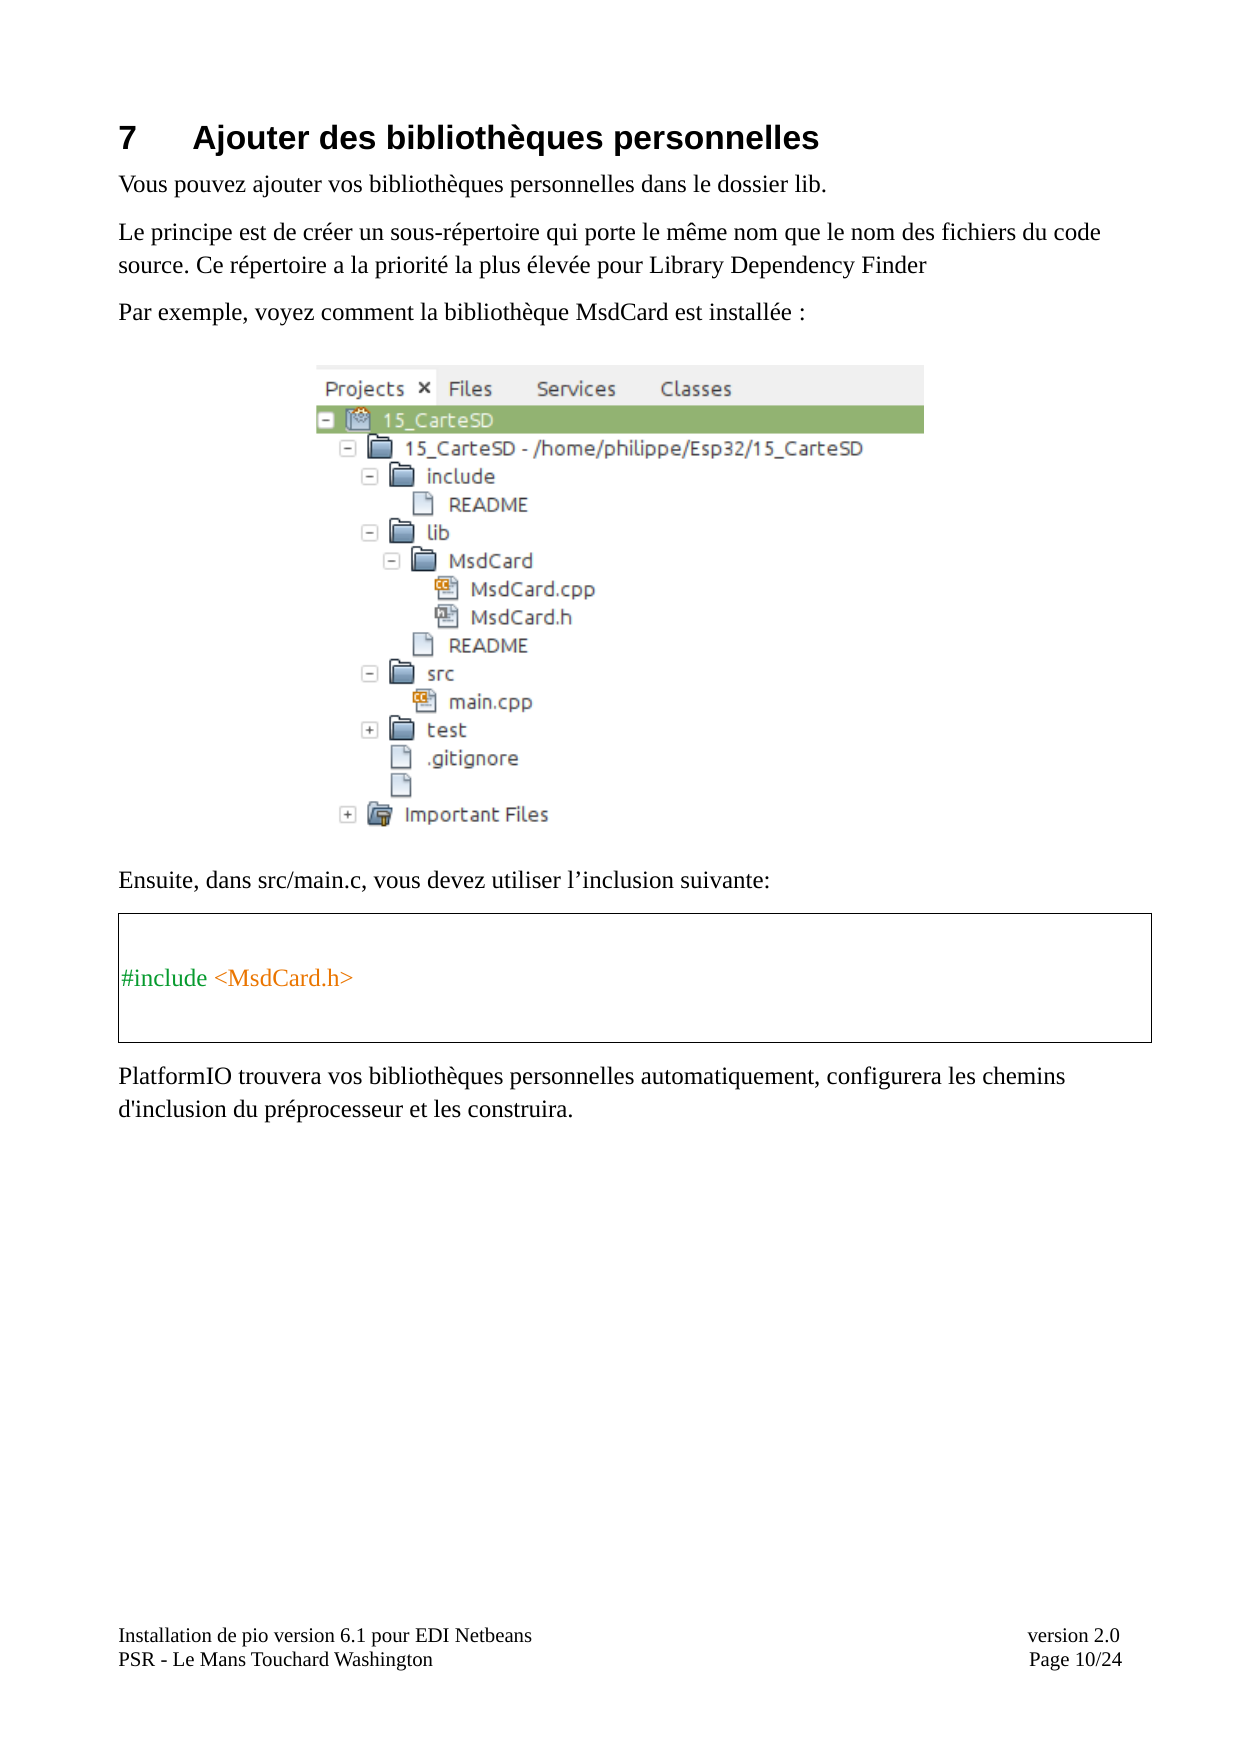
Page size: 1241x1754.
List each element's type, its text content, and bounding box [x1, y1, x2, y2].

text PlatformIO trouvera vos bibliothèques personnelles automatiquement, configurera les chemins d'inclusion du préprocesseur et les construira. [118, 1061, 1151, 1123]
subtitle Ajouter des bibliothèques personnelles [118, 118, 1151, 157]
text Par exemple, voyez comment la bibliothèque MsdCard est installée : [118, 297, 1151, 326]
text Vous pouvez ajouter vos bibliothèques personnelles dans le dossier lib. [118, 169, 1151, 198]
text Le principe est de créer un sous-répertoire qui porte le même nom que le nom des fichiers du code source. Ce répertoire a la priorité la plus élevée pour Library Dependency Finder [118, 217, 1151, 279]
text #include <MsdCard.h> [119, 960, 1151, 992]
picture [316, 365, 924, 861]
text Ensuite, dans src/main.c, vous devez utiliser l’inclusion suivante: [118, 345, 1151, 894]
